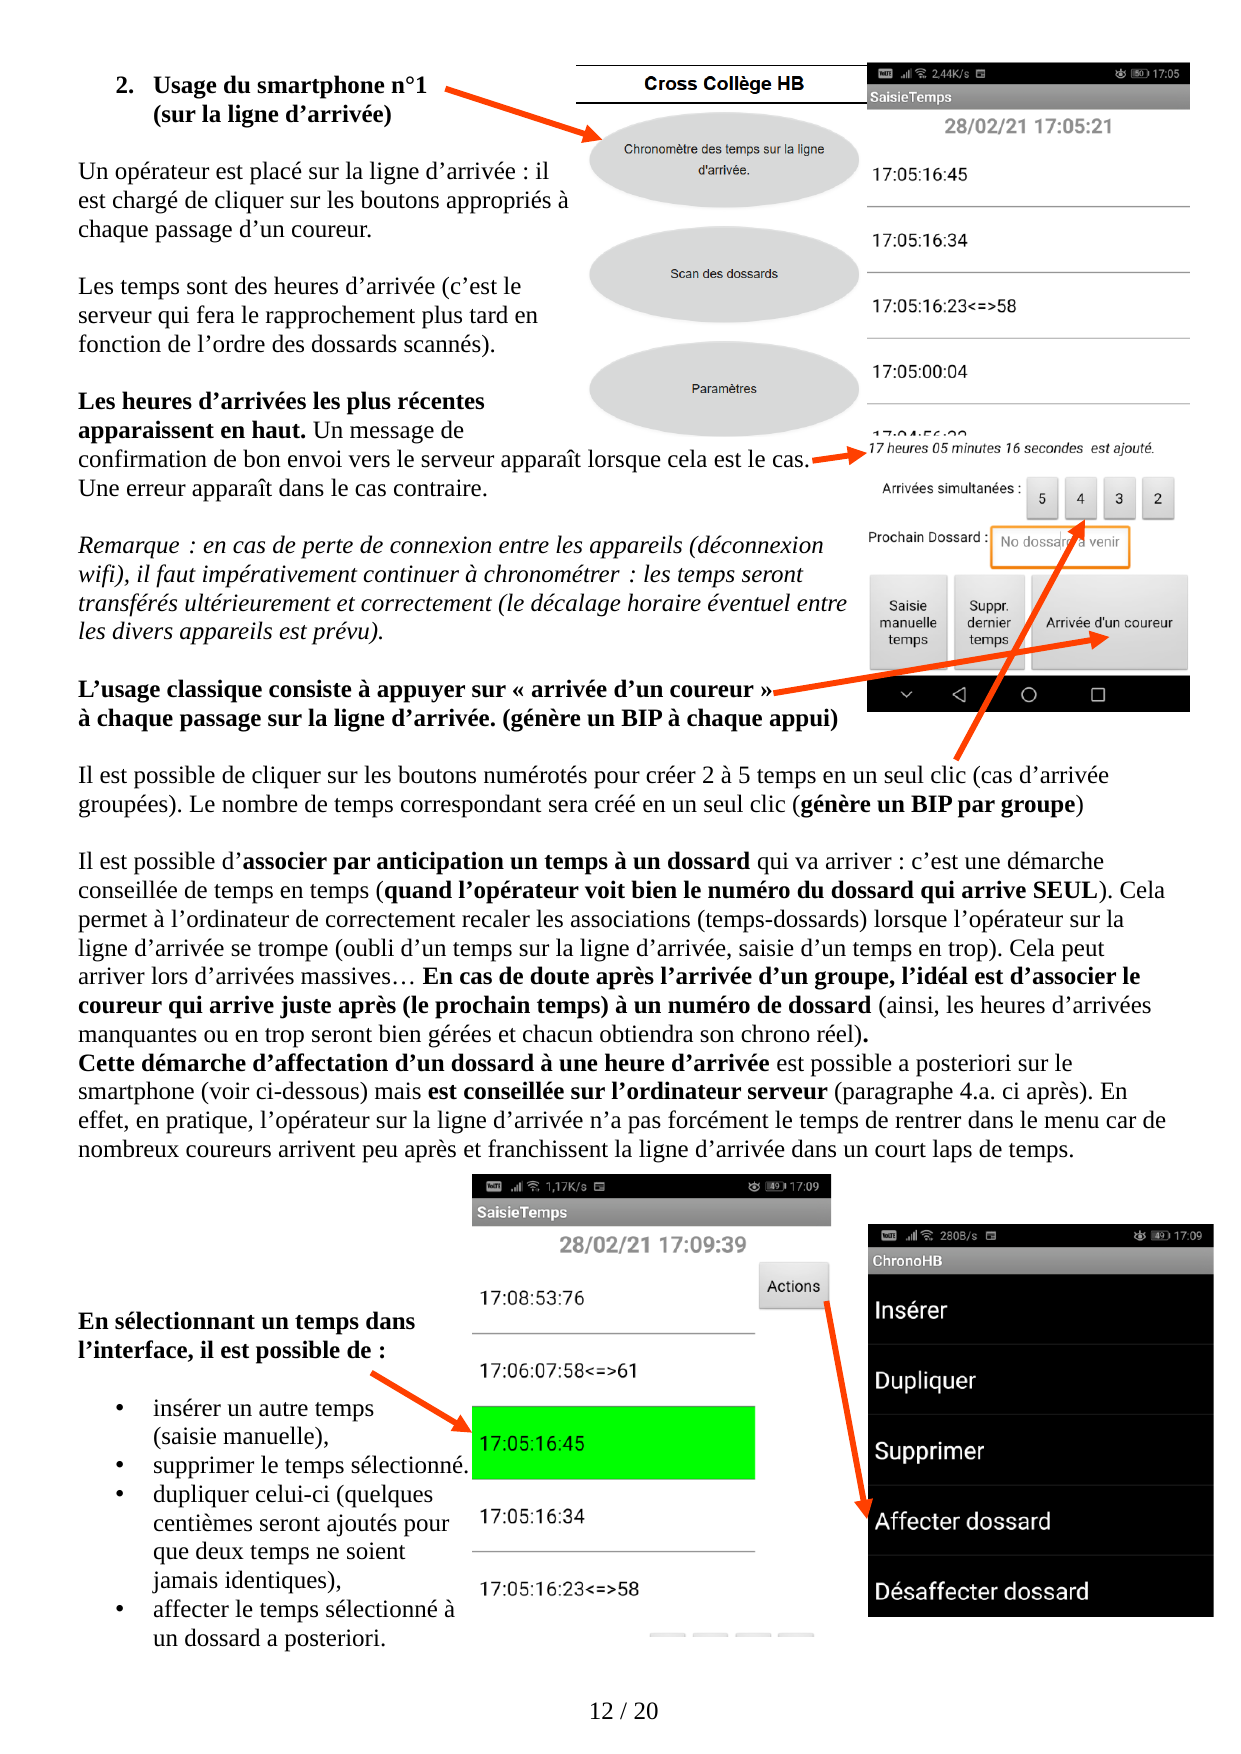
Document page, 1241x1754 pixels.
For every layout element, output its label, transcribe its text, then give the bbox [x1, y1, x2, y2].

text Un opérateur est placé sur la ligne d’arrivée : il est chargé de cliquer sur les boutons appropriés à chaque passage d’un coureur. [78, 156, 576, 243]
list [832, 1450, 856, 1479]
picture [867, 1220, 1214, 1617]
picture [472, 1171, 832, 1637]
text En sélectionnant un temps dans l’interface, il est possible de : [78, 1306, 472, 1364]
text [832, 1306, 867, 1364]
text Cette démarche d’affectation d’un dossard à une heure d’arrivée est possible a posteriori sur le smartphone (voir ci-dessous) mais est conseillée sur l’ordinateur serveur (paragraphe 4.a. ci après). En effet, en pratique, l’opérateur sur la ligne d’arrivée n’a pas forcément le temps de rentrer dans le menu car de nombreux coureurs arrivent peu après et franchissent la ligne d’arrivée dans un court laps de temps. [78, 1048, 1169, 1163]
text Les heures d’arrivées les plus récentes apparaissent en haut. Un message de confirmation de bon envoi vers le serveur apparaît lorsque cela est le cas. Une erreur apparaît dans le cas contraire. [78, 386, 867, 501]
list dupliquer celui-ci (quelques centièmes seront ajoutés pour que deux temps ne soient jamais identiques), [115, 1479, 472, 1594]
text L’usage classique consiste à appuyer sur « arrivée d’un coureur » à chaque passage sur la ligne d’arrivée. (génère un BIP à chaque appui) [78, 674, 977, 731]
list supprimer le temps sélectionné. [115, 1450, 472, 1479]
subtitle Usage du smartphone n°1 (sur la ligne d’arrivée) [115, 70, 576, 128]
text Il est possible de cliquer sur les boutons numérotés pour créer 2 à 5 temps en un seul clic (cas d’arrivée groupées). Le nombre de temps correspondant sera créé en un seul clic (génère un BIP par groupe) [78, 760, 1169, 818]
list insérer un autre temps (saisie manuelle), [115, 1393, 472, 1450]
picture [867, 658, 1006, 712]
list [847, 1393, 867, 1450]
list affecter le temps sélectionné à un dossard a posteriori. [115, 1594, 1169, 1651]
text [976, 712, 1169, 731]
list [832, 1479, 867, 1594]
list [832, 1393, 850, 1450]
text Remarque : en cas de perte de connexion entre les appareils (déconnexion wifi), il faut impérativement continuer à chronométrer : les temps seront transférés ultérieurement et correctement (le décalage horaire éventuel entre les divers appareils est prévu). [78, 530, 867, 645]
text Les temps sont des heures d’arrivée (c’est le serveur qui fera le rapprochement plus tard en fonction de l’ordre des dossards scannés). [78, 271, 576, 358]
picture [576, 59, 1190, 712]
text Il est possible d’associer par anticipation un temps à un dossard qui va arriver : c’est une démarche conseillée de temps en temps (quand l’opérateur voit bien le numéro du dossard qui arrive SEUL). Cela permet à l’ordinateur de correctement recaler les associations (temps-dossards) lorsque l’opérateur sur la ligne d’arrivée se trompe (oubli d’un temps sur la ligne d’arrivée, saisie d’un temps en trop). Cela peut arriver lors d’arrivées massives… En cas de doute après l’arrivée d’un groupe, l’idéal est d’associer le coureur qui arrive juste après (le prochain temps) à un numéro de dossard (ainsi, les heures d’arrivées manquantes ou en trop seront bien gérées et chacun obtiendra son chrono réel). [78, 846, 1169, 1048]
